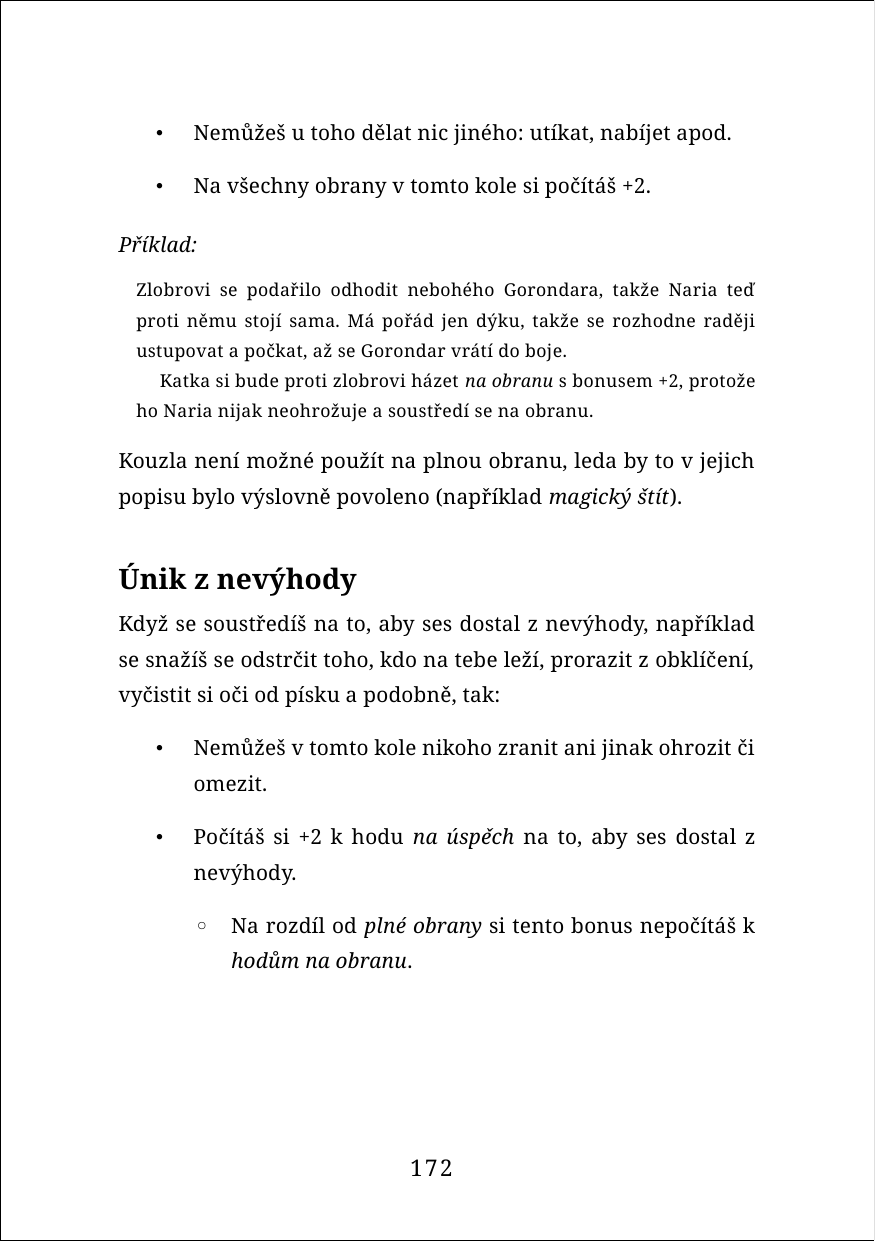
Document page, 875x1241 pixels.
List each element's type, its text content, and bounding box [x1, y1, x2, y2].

text Kouzla není možné použít na plnou obranu, leda by to v jejich popisu bylo výslovně povoleno (například magický štít). [118, 447, 756, 511]
subtitle Únik z nevýhody [118, 559, 756, 597]
list Nemůžeš v tomto kole nikoho zranit ani jinak ohrozit či omezit. [156, 733, 756, 797]
list Počítáš si +2 k hodu na úspěch na to, aby ses dostal z nevýhody. [156, 822, 756, 886]
text Zlobrovi se podařilo odhodit nebohého Gorondara, takže Naria teď proti němu stojí sama. Má pořád jen dýku, takže se rozhodne raději ustupovat a počkat, až se Gorondar vrátí do boje. Katka si bude proti zlobrovi házet na obranu s bonusem +2, protože ho Naria nijak neohrožuje a soustředí se na obranu. [136, 278, 756, 423]
text Když se soustředíš na to, aby ses dostal z nevýhody, například se snažíš se odstrčit toho, kdo na tebe leží, prorazit z obklíčení, vyčistit si oči od písku a podobně, tak: [118, 609, 756, 709]
text Příklad: [118, 231, 756, 259]
list Nemůžeš u toho dělat nic jiného: utíkat, nabíjet apod. [156, 118, 756, 147]
list Na všechny obrany v tomto kole si počítáš +2. [156, 171, 756, 200]
list Na rozdíl od plné obrany si tento bonus nepočítáš k hodům na obranu. [193, 911, 756, 975]
